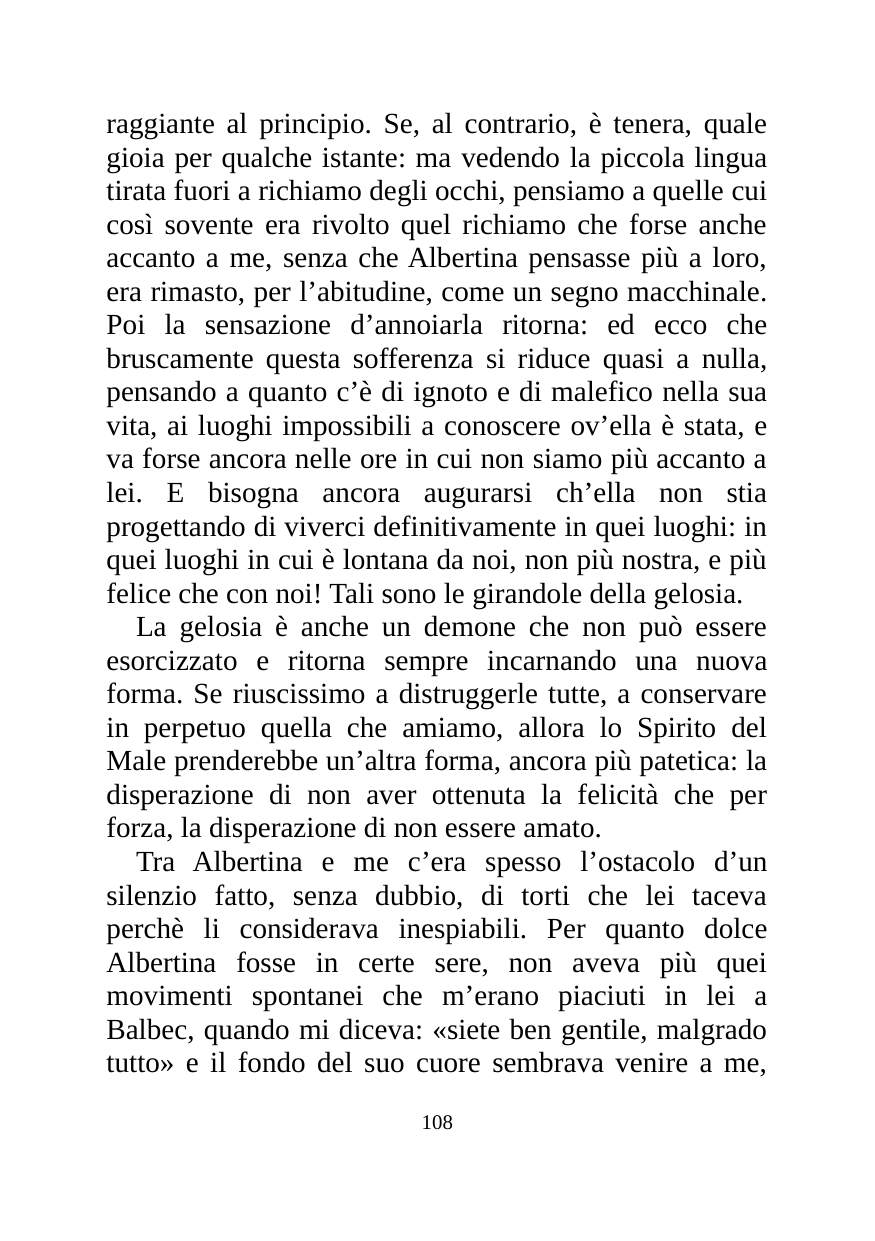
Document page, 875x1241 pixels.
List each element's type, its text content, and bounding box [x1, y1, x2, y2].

text raggiante al principio. Se, al contrario, è tenera, quale gioia per qualche istante: ma vedendo la piccola lingua tirata fuori a richiamo degli occhi, pensiamo a quelle cui così sovente era rivolto quel richiamo che forse anche accanto a me, senza che Albertina pensasse più a loro, era rimasto, per l’abitudine, come un segno macchinale. Poi la sensazione d’annoiarla ritorna: ed ecco che bruscamente questa sofferenza si riduce quasi a nulla, pensando a quanto c’è di ignoto e di malefico nella sua vita, ai luoghi impossibili a conoscere ov’ella è stata, e va forse ancora nelle ore in cui non siamo più accanto a lei. E bisogna ancora augurarsi ch’ella non stia progettando di viverci definitivamente in quei luoghi: in quei luoghi in cui è lontana da noi, non più nostra, e più felice che con noi! Tali sono le girandole della gelosia. [106, 106, 768, 609]
text La gelosia è anche un demone che non può essere esorcizzato e ritorna sempre incarnando una nuova forma. Se riuscissimo a distruggerle tutte, a conservare in perpetuo quella che amiamo, allora lo Spirito del Male prenderebbe un’altra forma, ancora più patetica: la disperazione di non aver ottenuta la felicità che per forza, la disperazione di non essere amato. [106, 609, 768, 844]
text Tra Albertina e me c’era spesso l’ostacolo d’un silenzio fatto, senza dubbio, di torti che lei taceva perchè li considerava inespiabili. Per quanto dolce Albertina fosse in certe sere, non aveva più quei movimenti spontanei che m’erano piaciuti in lei a Balbec, quando mi diceva: «siete ben gentile, malgrado tutto» e il fondo del suo cuore sembrava venire a me, [106, 844, 768, 1079]
